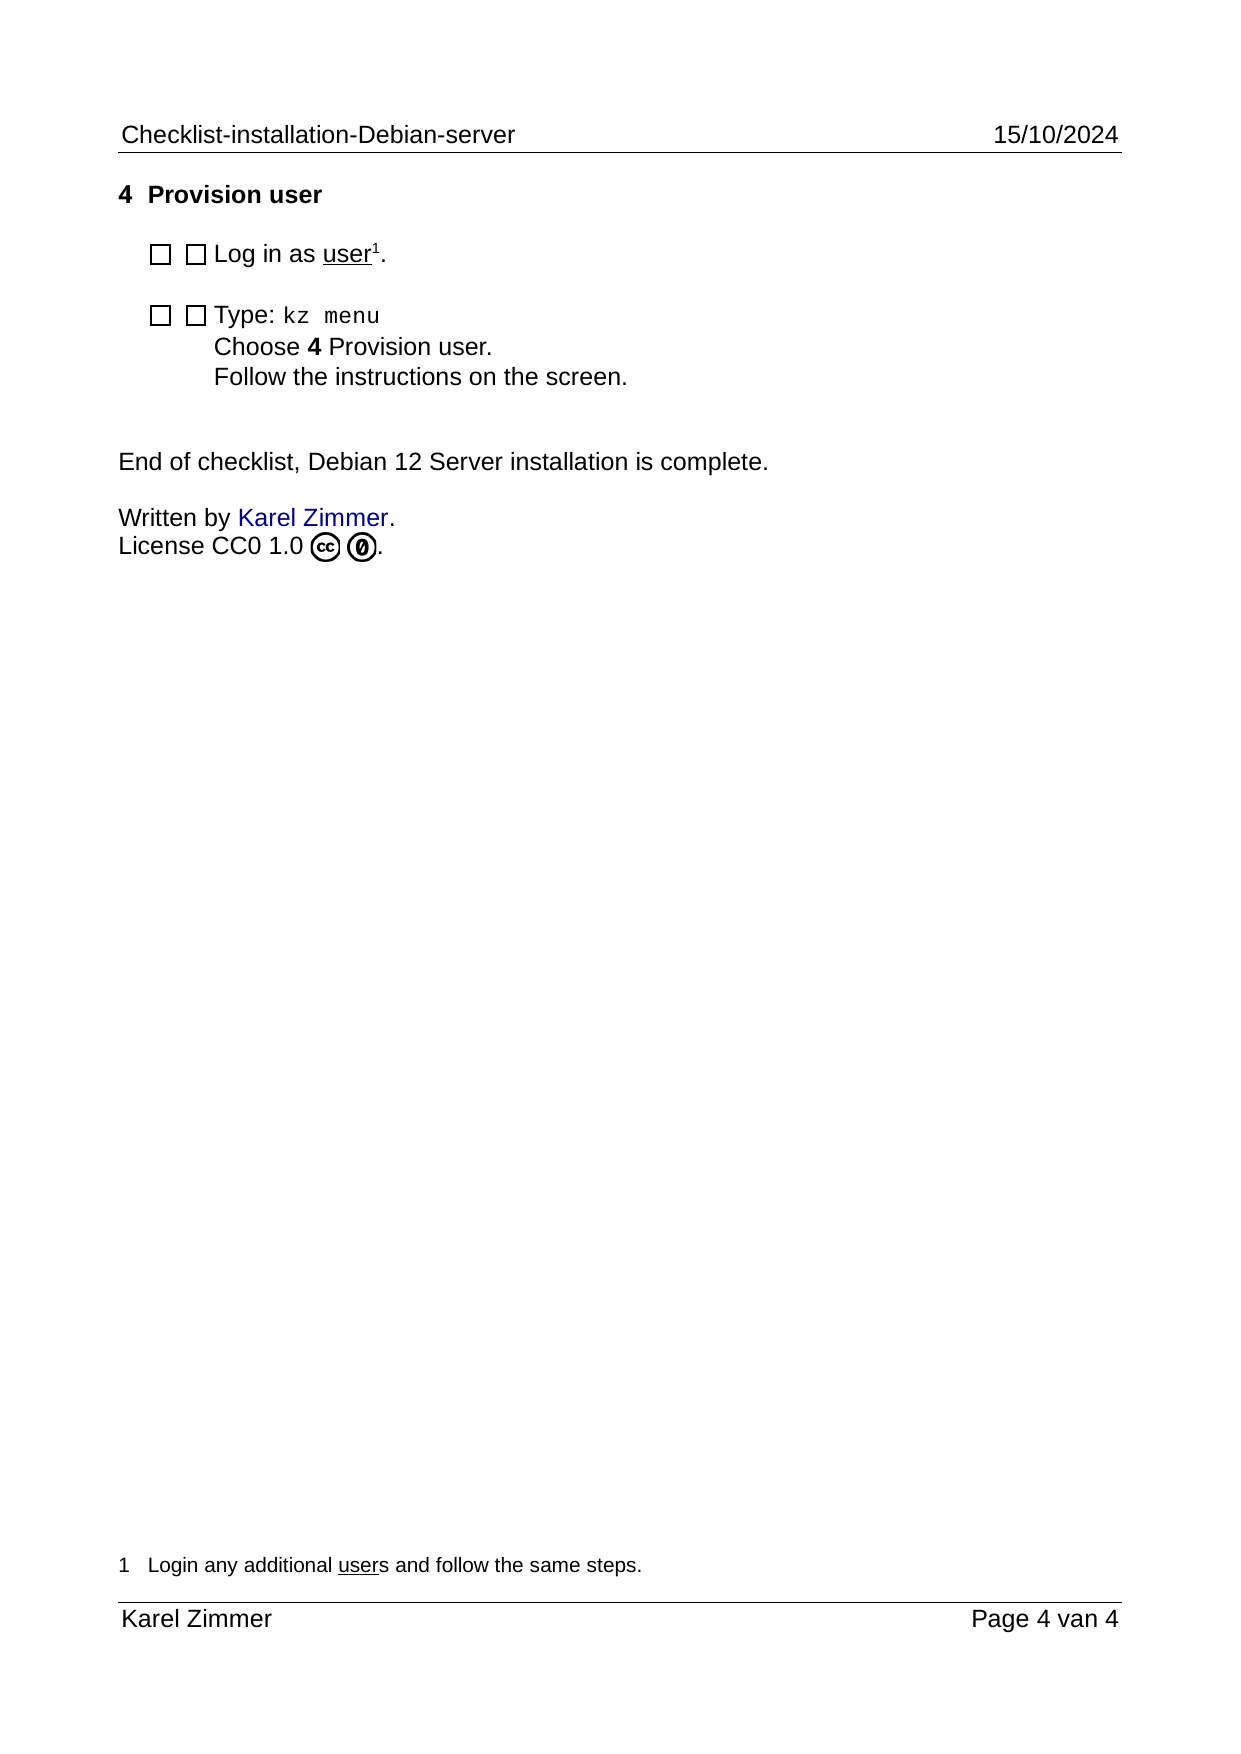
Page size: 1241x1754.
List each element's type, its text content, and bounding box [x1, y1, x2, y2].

text License CC0 1.0 [118, 532, 310, 562]
table_cell [142, 332, 177, 362]
table_cell [118, 300, 142, 332]
table_header [177, 239, 213, 269]
table_header [142, 239, 177, 269]
table_cell [213, 269, 1122, 300]
table_cell [177, 332, 213, 362]
table_cell [177, 269, 213, 300]
table_cell Follow the instructions on the screen. [213, 362, 1122, 392]
table_cell [118, 269, 142, 300]
picture [310, 532, 340, 562]
table_cell Choose 4 Provision user. [213, 332, 1122, 362]
table_cell [142, 269, 177, 300]
table_header [118, 239, 142, 269]
table_header Log in as USER. [213, 239, 1122, 269]
list Provision user [118, 177, 1122, 211]
table_cell [142, 362, 177, 392]
table_cell [177, 300, 213, 332]
text Written by Karel Zimmer. [118, 504, 1122, 532]
table_cell [142, 300, 177, 332]
table_cell [118, 332, 142, 362]
picture [347, 532, 377, 562]
text End of checklist, Debian 12 Server installation is complete. [118, 448, 1122, 476]
text . [377, 532, 1122, 562]
table_cell Type: kz menu [213, 300, 1122, 332]
table_cell [118, 362, 142, 392]
table_cell [177, 362, 213, 392]
